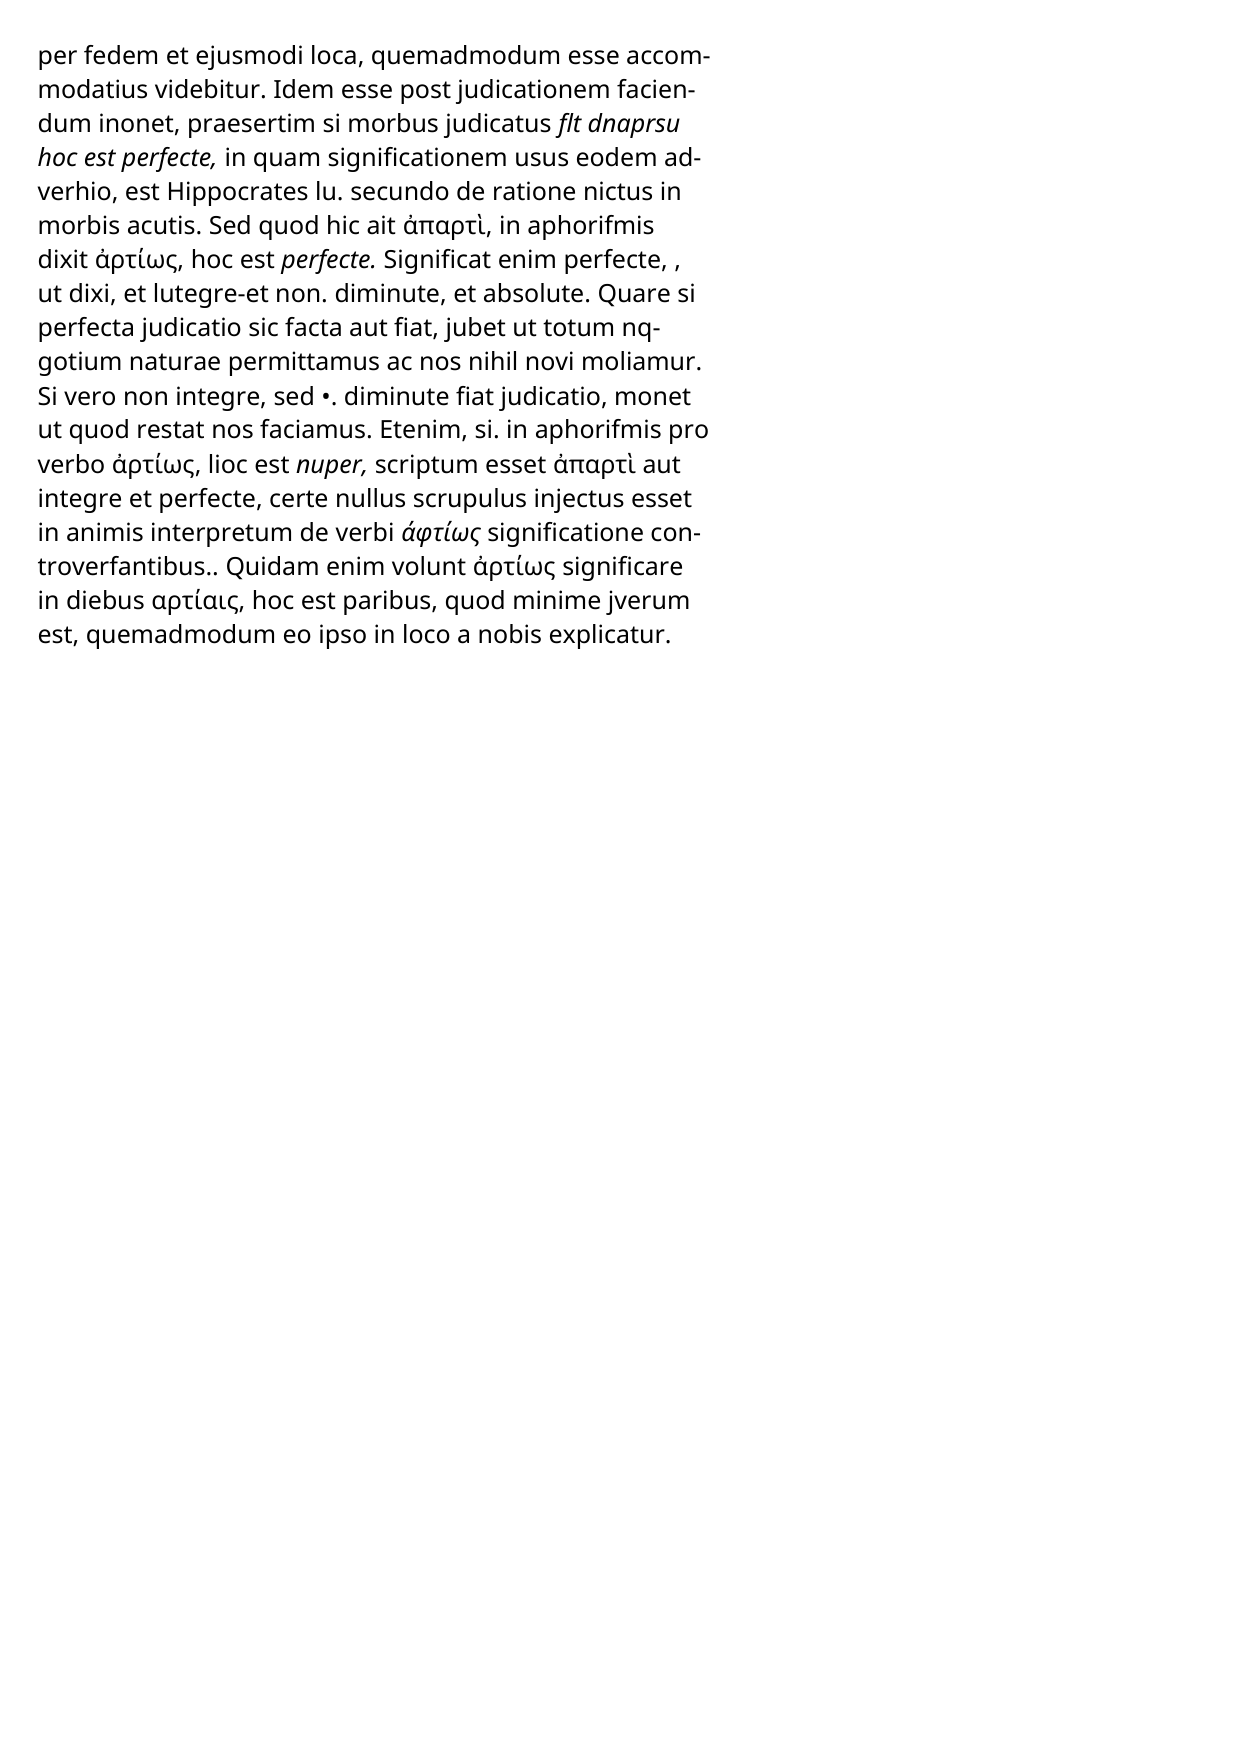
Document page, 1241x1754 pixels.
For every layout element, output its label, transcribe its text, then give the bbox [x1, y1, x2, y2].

text per fedem et ejusmodi loca, quemadmodum esse accom- modatius videbitur. Idem esse post judicationem facien- dum inonet, praesertim si morbus judicatus flt dnaprsu hoc est perfecte, in quam significationem usus eodem ad- verhio, est Hippocrates lu. secundo de ratione nictus in morbis acutis. Sed quod hic ait ἀπαρτὶ, in aphorifmis dixit ἀρτίως, hoc est perfecte. Significat enim perfecte, , ut dixi, et lutegre-et non. diminute, et absolute. Quare si perfecta judicatio sic facta aut fiat, jubet ut totum nq- gotium naturae permittamus ac nos nihil novi moliamur. Si vero non integre, sed •. diminute fiat judicatio, monet ut quod restat nos faciamus. Etenim, si. in aphorifmis pro verbo ἀρτίως, lioc est nuper, scriptum esset ἀπαρτὶ aut integre et perfecte, certe nullus scrupulus injectus esset in animis interpretum de verbi άφτίως significatione con- troverfantibus.. Quidam enim volunt ἀρτίως significare in diebus αρτίαις, hoc est paribus, quod minime jverum est, quemadmodum eo ipso in loco a nobis explicatur. [37, 37, 1203, 651]
